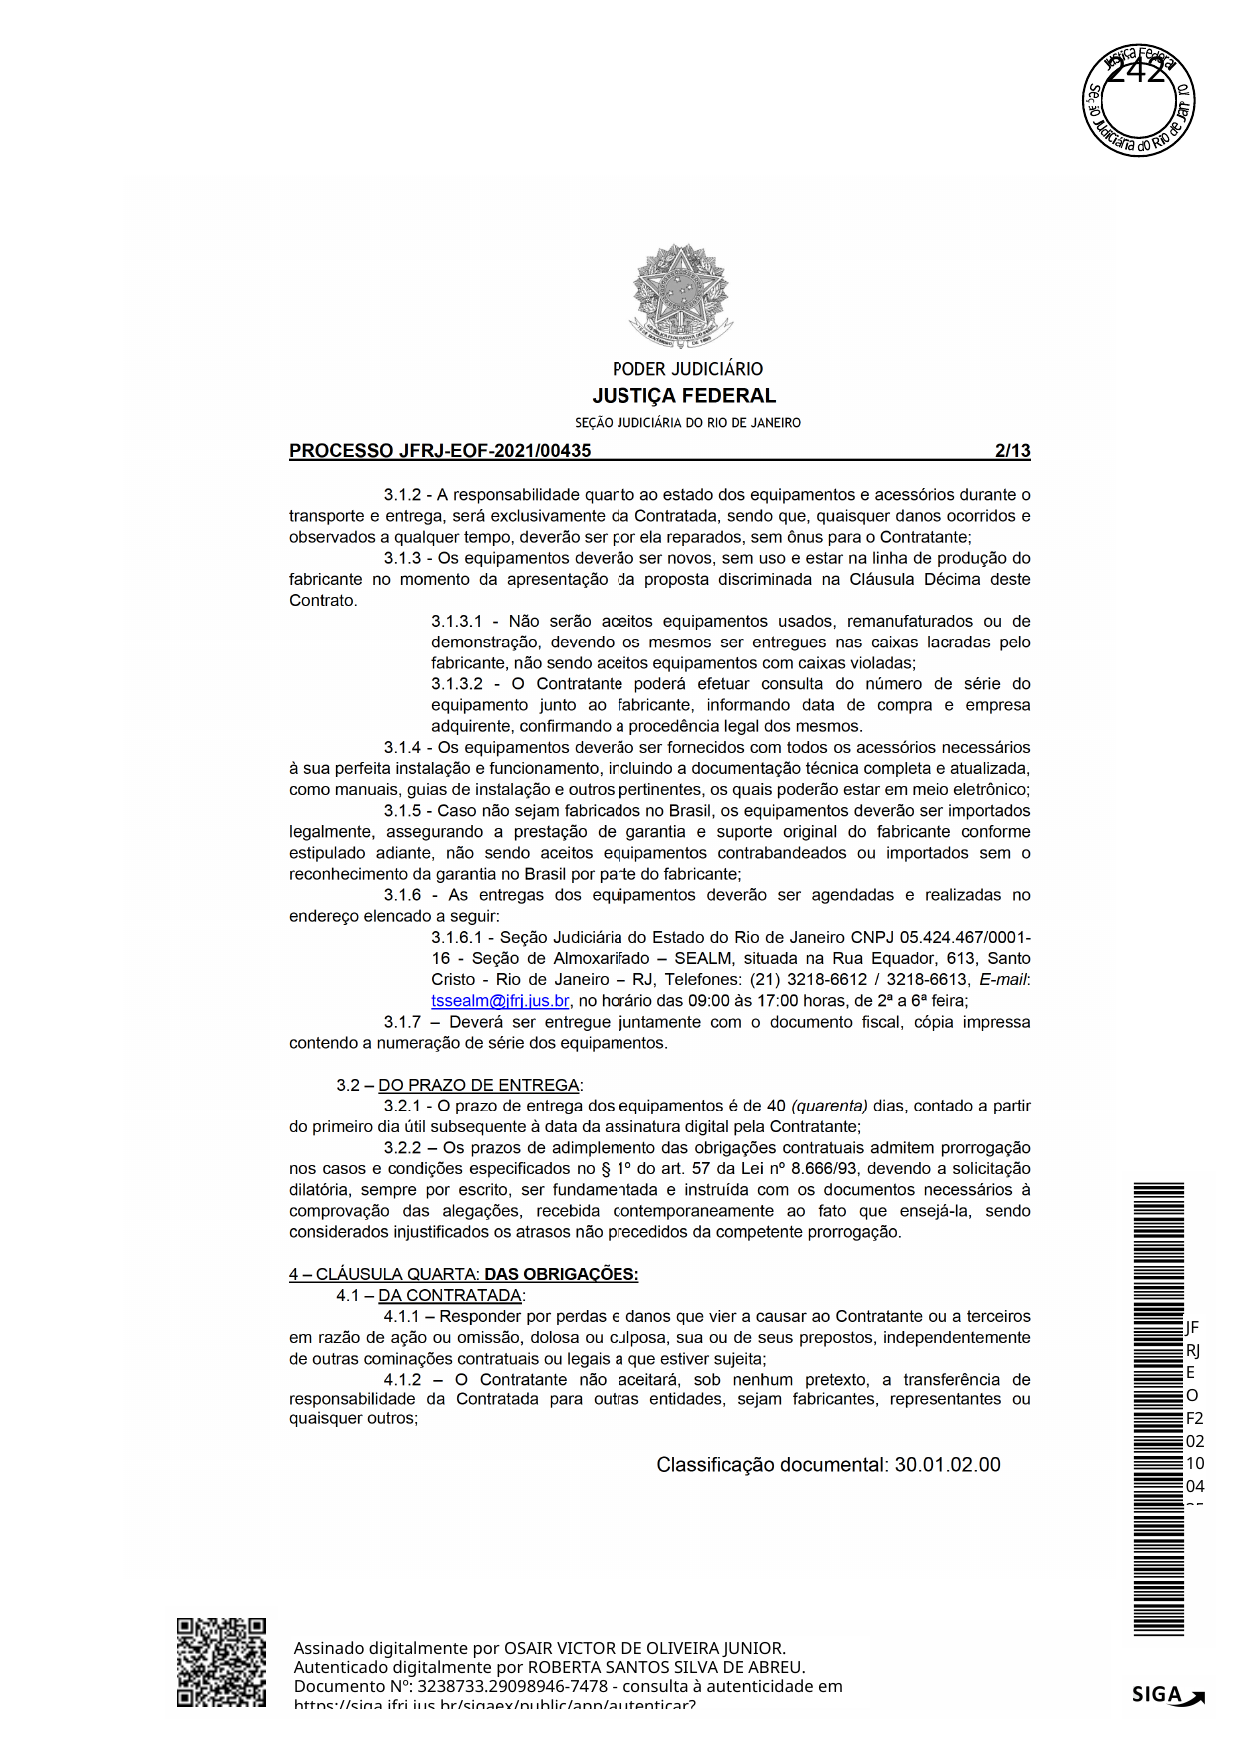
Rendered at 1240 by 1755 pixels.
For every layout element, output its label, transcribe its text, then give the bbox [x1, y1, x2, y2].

text ç [1085, 98, 1099, 106]
text e [1179, 97, 1193, 105]
text JFRJEOF202100435V02 [1186, 1316, 1206, 1504]
